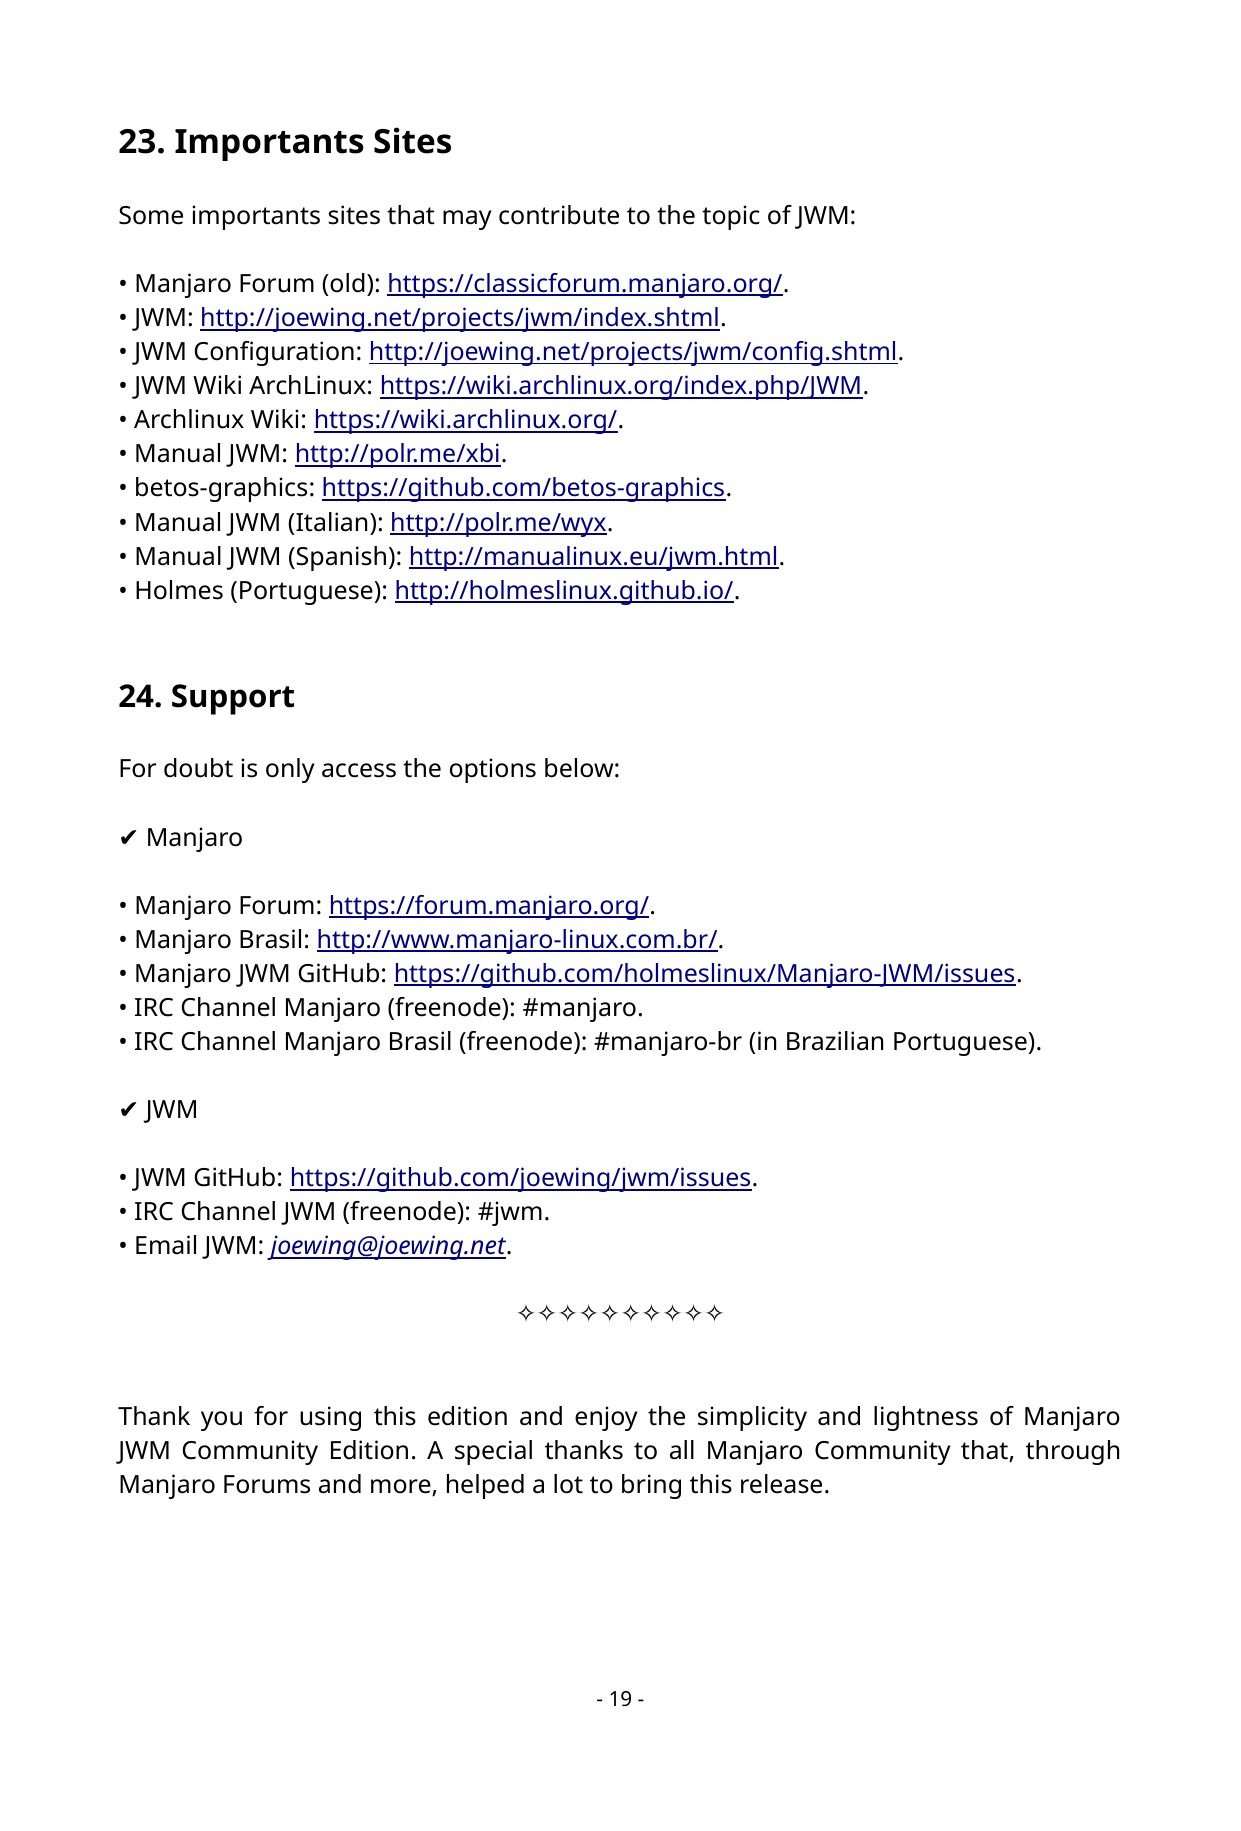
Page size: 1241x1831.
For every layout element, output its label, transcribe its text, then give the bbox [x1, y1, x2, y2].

text ✔ JWM [118, 1092, 1122, 1126]
text • Manual JWM: http://polr.me/xbi. [118, 436, 1122, 470]
text • Manjaro Brasil: http://www.manjaro-linux.com.br/. [118, 921, 1122, 956]
text • Archlinux Wiki: https://wiki.archlinux.org/. [118, 402, 1122, 436]
text Thank you for using this edition and enjoy the simplicity and lightness of Manjaro JWM Community Edition. A special thanks to all Manjaro Community that, through Manjaro Forums and more, helped a lot to bring this release. [118, 1398, 1122, 1501]
text Some importants sites that may contribute to the topic of JWM: [118, 198, 1122, 232]
text • JWM: http://joewing.net/projects/jwm/index.shtml. [118, 300, 1122, 334]
text • IRC Channel JWM (freenode): #jwm. [118, 1194, 1122, 1228]
text • Manjaro JWM GitHub: https://github.com/holmeslinux/Manjaro-JWM/issues. [118, 956, 1122, 989]
text For doubt is only access the options below: [118, 751, 1122, 785]
subtitle 23. Importants Sites [118, 118, 1122, 163]
text • IRC Channel Manjaro Brasil (freenode): #manjaro-br (in Brazilian Portuguese). [118, 1024, 1122, 1058]
text • JWM GitHub: https://github.com/joewing/jwm/issues. [118, 1160, 1122, 1194]
text ✔ Manjaro [118, 819, 1122, 853]
text ✧✧✧✧✧✧✧✧✧✧ [118, 1296, 1122, 1330]
text • Manual JWM (Italian): http://polr.me/wyx. [118, 504, 1122, 538]
text • Manual JWM (Spanish): http://manualinux.eu/jwm.html. [118, 538, 1122, 572]
text • Email JWM: joewing@joewing.net. [118, 1228, 1122, 1262]
text • Holmes (Portuguese): http://holmeslinux.github.io/. [118, 572, 1122, 606]
text • JWM Wiki ArchLinux: https://wiki.archlinux.org/index.php/JWM. [118, 368, 1122, 402]
subtitle 24. Support [118, 674, 1122, 717]
text • betos-graphics: https://github.com/betos-graphics. [118, 470, 1122, 504]
text • Manjaro Forum: https://forum.manjaro.org/. [118, 887, 1122, 921]
text • IRC Channel Manjaro (freenode): #manjaro. [118, 989, 1122, 1024]
text • JWM Configuration: http://joewing.net/projects/jwm/config.shtml. [118, 334, 1122, 368]
text • Manjaro Forum (old): https://classicforum.manjaro.org/. [118, 266, 1122, 300]
